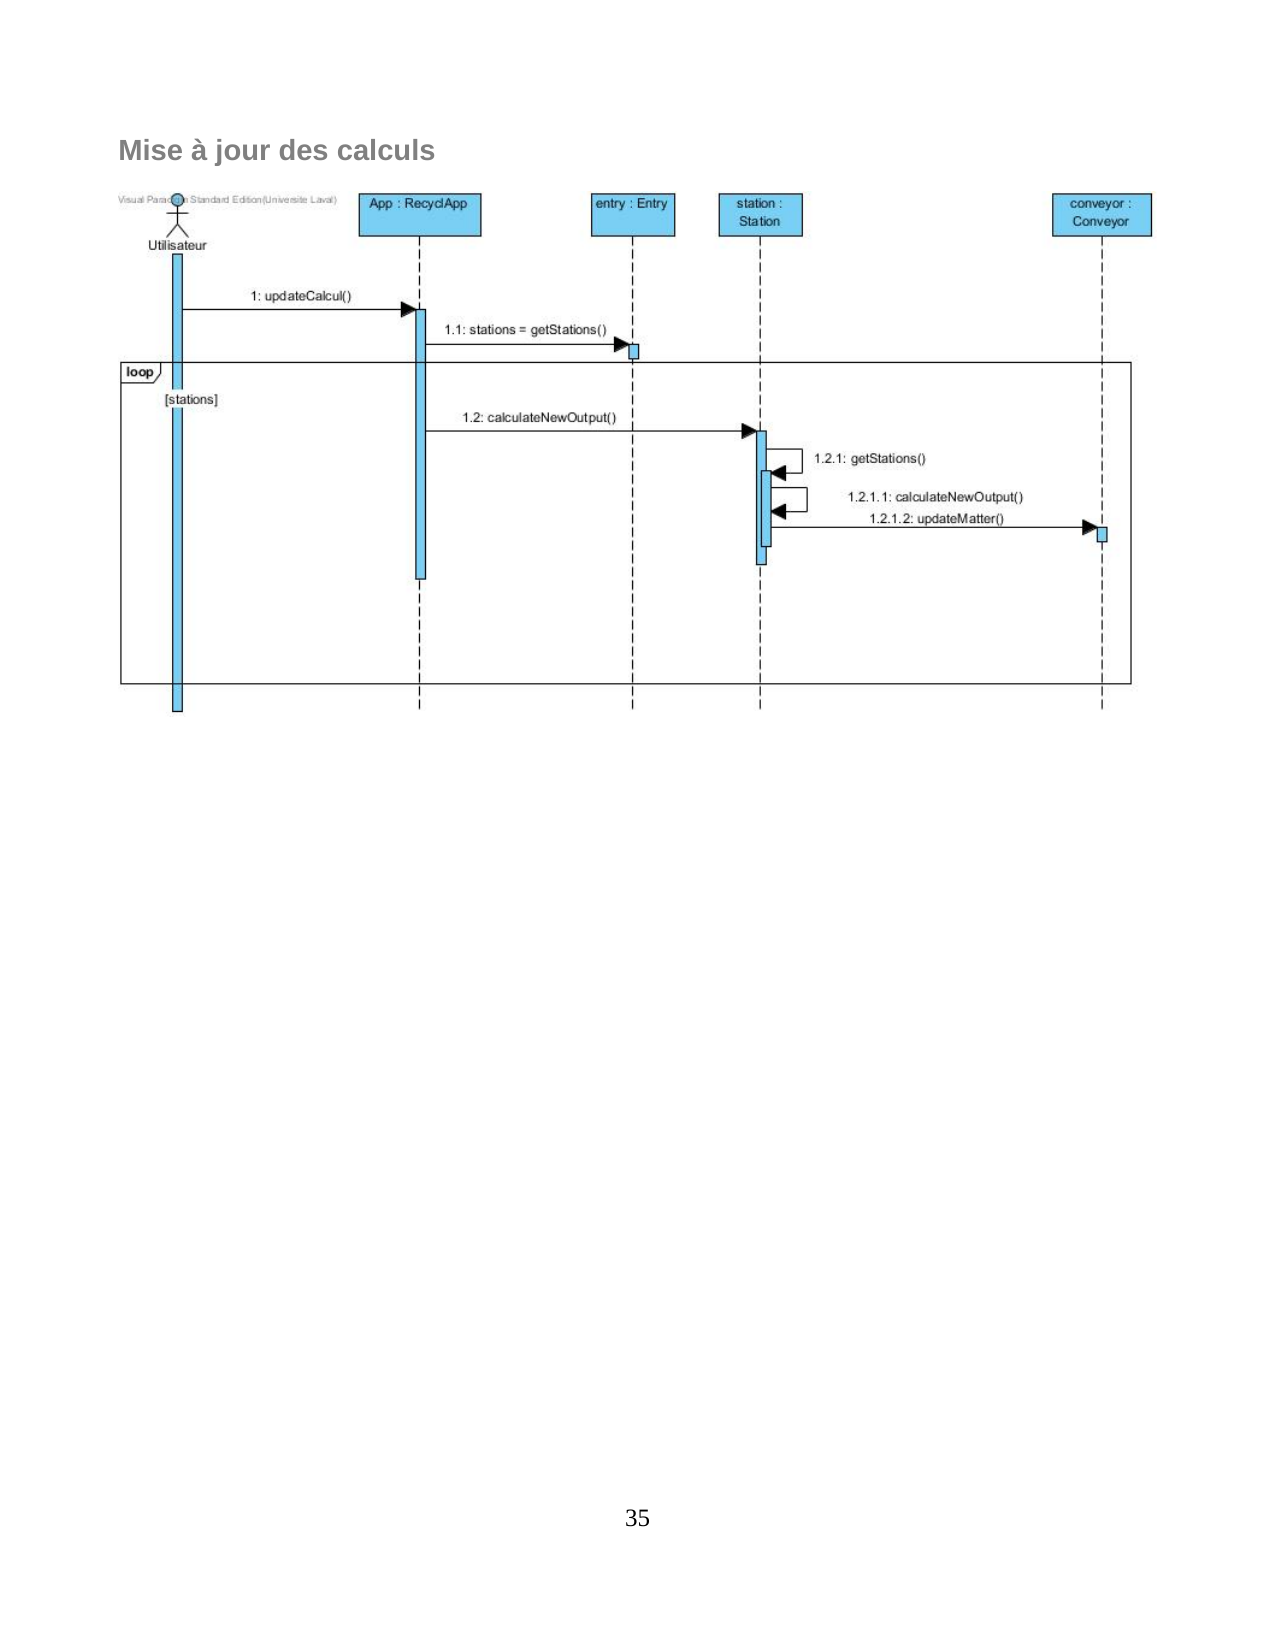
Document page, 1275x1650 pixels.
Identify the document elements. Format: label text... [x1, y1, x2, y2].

picture [118, 191, 1157, 717]
subtitle Mise à jour des calculs [118, 133, 1157, 166]
